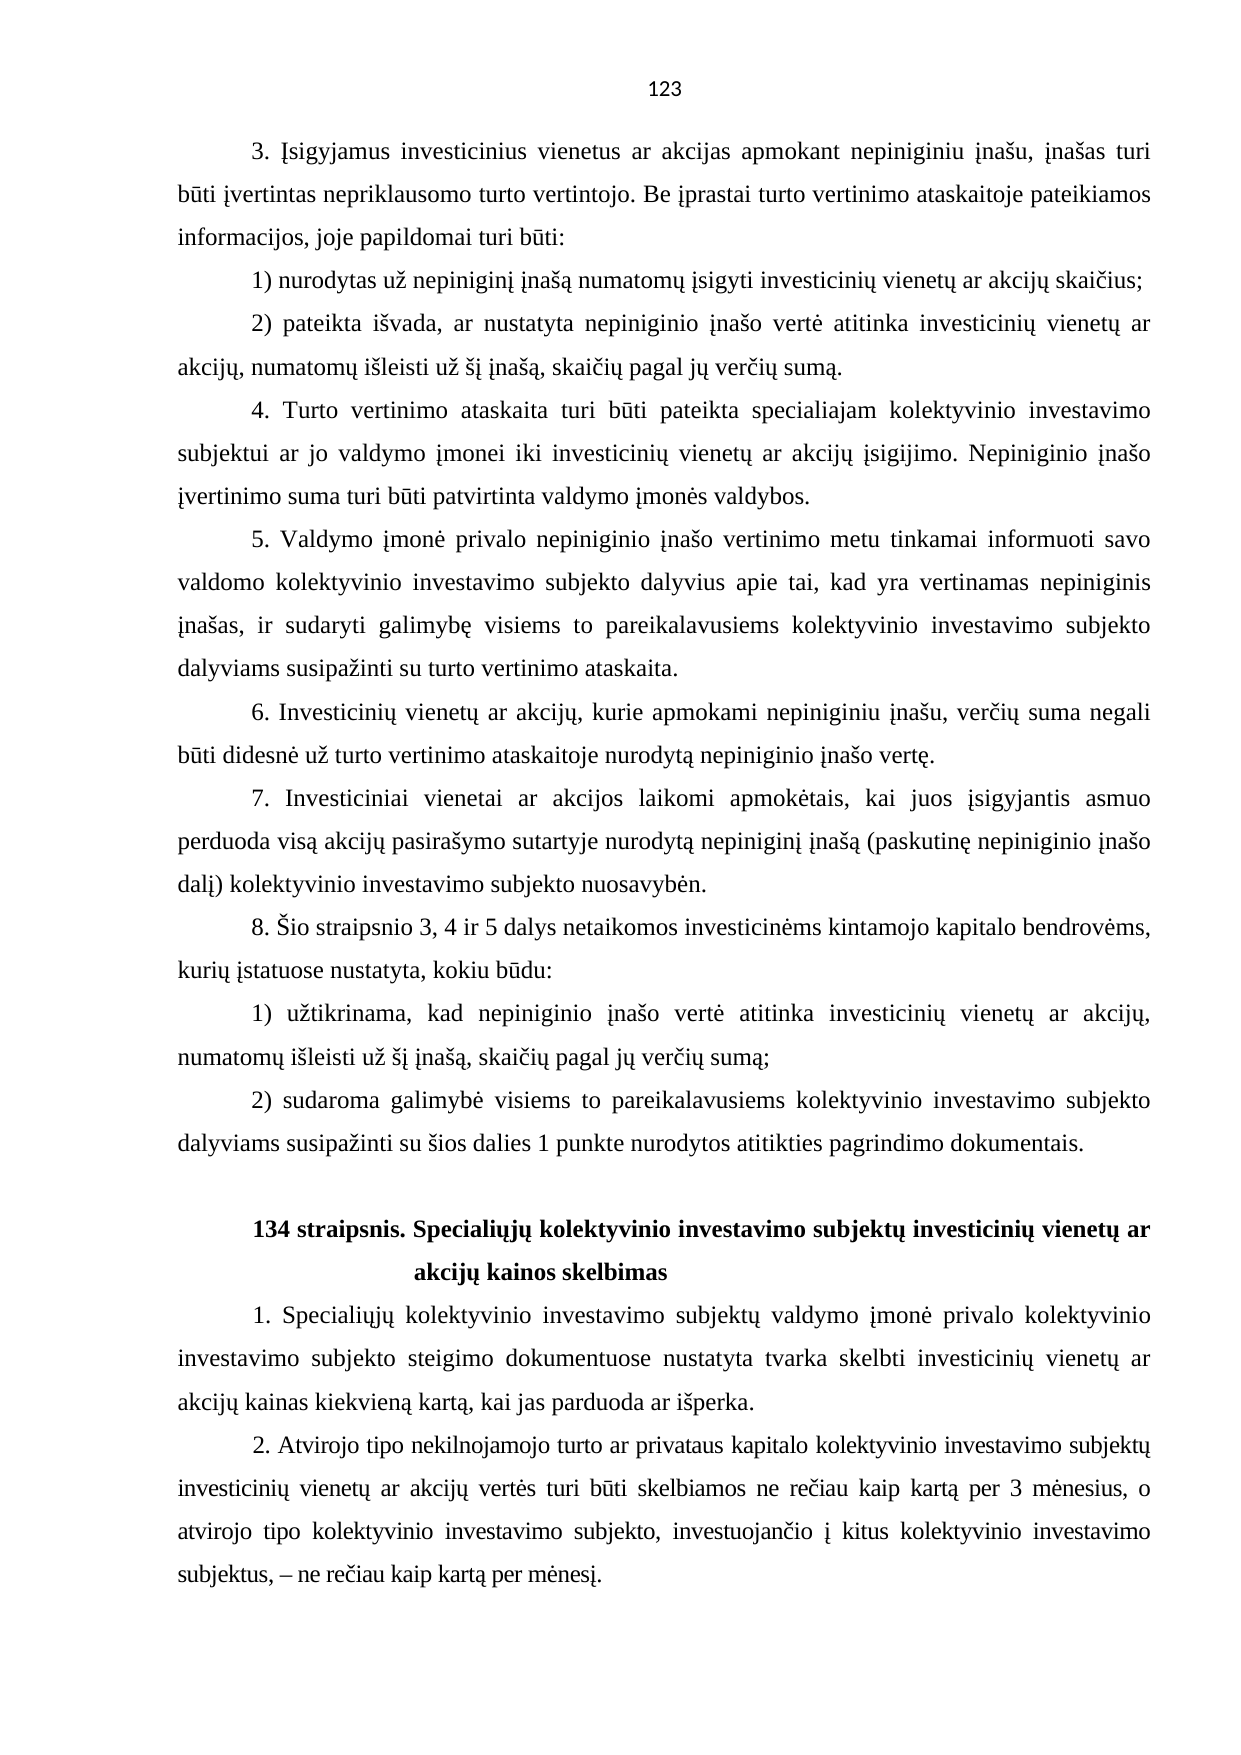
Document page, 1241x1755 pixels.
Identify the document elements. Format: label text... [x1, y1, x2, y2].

text 6. Investicinių vienetų ar akcijų, kurie apmokami nepiniginiu įnašu, verčių suma negali būti didesnė už turto vertinimo ataskaitoje nurodytą nepiniginio įnašo vertę. [177, 697, 1152, 768]
text 2. Atvirojo tipo nekilnojamojo turto ar privataus kapitalo kolektyvinio investavimo subjektų investicinių vienetų ar akcijų vertės turi būti skelbiamos ne rečiau kaip kartą per 3 mėnesius, o atvirojo tipo kolektyvinio investavimo subjekto, investuojančio į kitus kolektyvinio investavimo subjektus, – ne rečiau kaip kartą per mėnesį. [177, 1430, 1152, 1588]
text 1) užtikrinama, kad nepiniginio įnašo vertė atitinka investicinių vienetų ar akcijų, numatomų išleisti už šį įnašą, skaičių pagal jų verčių sumą; [177, 998, 1152, 1070]
text 1. Specialiųjų kolektyvinio investavimo subjektų valdymo įmonė privalo kolektyvinio investavimo subjekto steigimo dokumentuose nustatyta tvarka skelbti investicinių vienetų ar akcijų kainas kiekvieną kartą, kai jas parduoda ar išperka. [177, 1300, 1152, 1415]
text 7. Investiciniai vienetai ar akcijos laikomi apmokėtais, kai juos įsigyjantis asmuo perduoda visą akcijų pasirašymo sutartyje nurodytą nepiniginį įnašą (paskutinę nepiniginio įnašo dalį) kolektyvinio investavimo subjekto nuosavybėn. [177, 783, 1152, 898]
text 8. Šio straipsnio 3, 4 ir 5 dalys netaikomos investicinėms kintamojo kapitalo bendrovėms, kurių įstatuose nustatyta, kokiu būdu: [177, 912, 1152, 984]
text 134 straipsnis. Specialiųjų kolektyvinio investavimo subjektų investicinių vienetų ar akcijų kainos skelbimas [252, 1214, 1152, 1286]
text 4. Turto vertinimo ataskaita turi būti pateikta specialiajam kolektyvinio investavimo subjektui ar jo valdymo įmonei iki investicinių vienetų ar akcijų įsigijimo. Nepiniginio įnašo įvertinimo suma turi būti patvirtinta valdymo įmonės valdybos. [177, 395, 1152, 510]
text 3. Įsigyjamus investicinius vienetus ar akcijas apmokant nepiniginiu įnašu, įnašas turi būti įvertintas nepriklausomo turto vertintojo. Be įprastai turto vertinimo ataskaitoje pateikiamos informacijos, joje papildomai turi būti: [177, 136, 1152, 251]
text 2) sudaroma galimybė visiems to pareikalavusiems kolektyvinio investavimo subjekto dalyviams susipažinti su šios dalies 1 punkte nurodytos atitikties pagrindimo dokumentais. [177, 1085, 1152, 1157]
text 5. Valdymo įmonė privalo nepiniginio įnašo vertinimo metu tinkamai informuoti savo valdomo kolektyvinio investavimo subjekto dalyvius apie tai, kad yra vertinamas nepiniginis įnašas, ir sudaryti galimybę visiems to pareikalavusiems kolektyvinio investavimo subjekto dalyviams susipažinti su turto vertinimo ataskaita. [177, 524, 1152, 682]
text 1) nurodytas už nepiniginį įnašą numatomų įsigyti investicinių vienetų ar akcijų skaičius; [177, 265, 1152, 294]
text 2) pateikta išvada, ar nustatyta nepiniginio įnašo vertė atitinka investicinių vienetų ar akcijų, numatomų išleisti už šį įnašą, skaičių pagal jų verčių sumą. [177, 308, 1152, 380]
